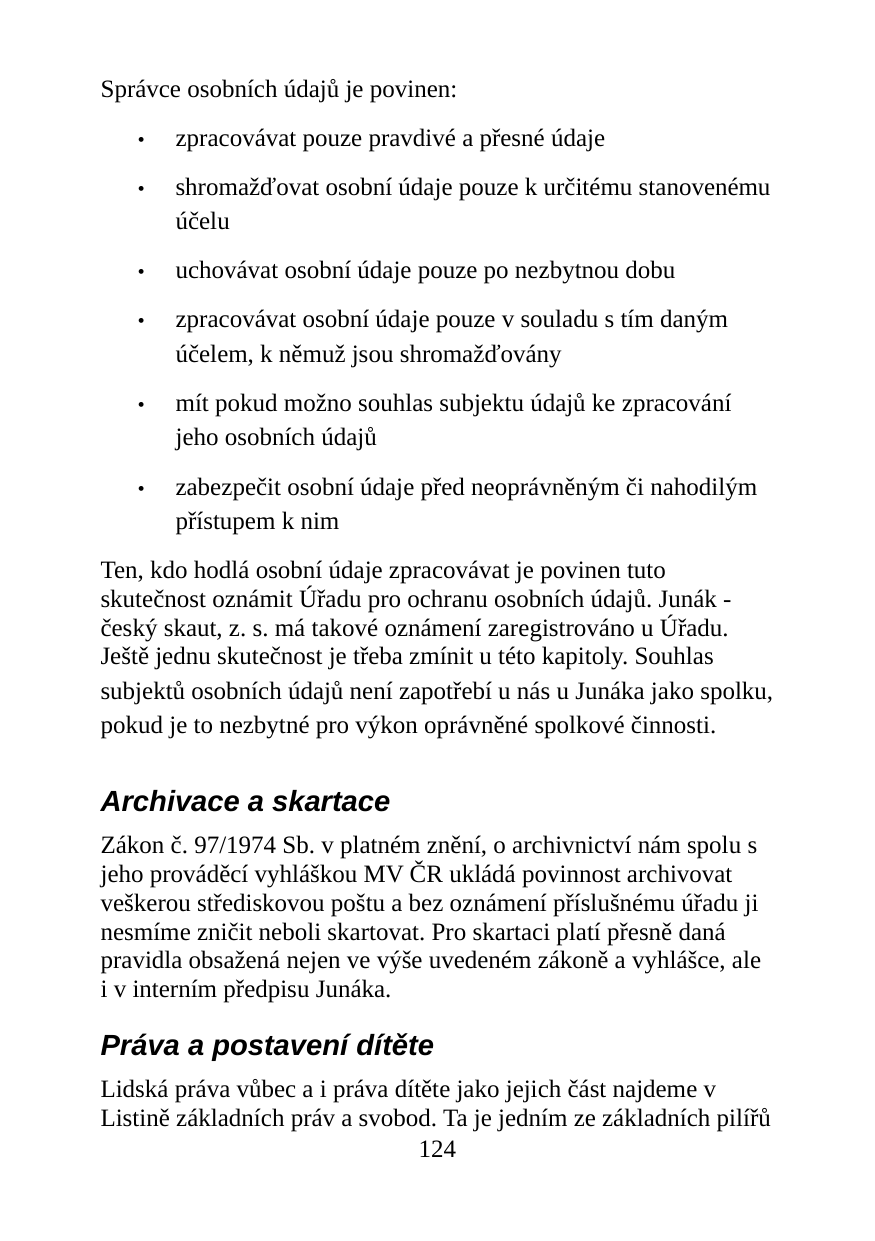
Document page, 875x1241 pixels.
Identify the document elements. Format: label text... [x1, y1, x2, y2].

text Zákon č. 97/1974 Sb. v platném znění, o archivnictví nám spolu s jeho prováděcí vyhláškou MV ČR ukládá povinnost archivovat veškerou střediskovou poštu a bez oznámení příslušnému úřadu ji nesmíme zničit neboli skartovat. Pro skartaci platí přesně daná pravidla obsažená nejen ve výše uvedeném zákoně a vyhlášce, ale i v interním předpisu Junáka. [100, 830, 774, 1003]
subtitle Archivace a skartace [100, 784, 774, 818]
text Lidská práva vůbec a i práva dítěte jako jejich část najdeme v Listině základních práv a svobod. Ta je jedním ze základních pilířů [100, 1074, 774, 1131]
text Ten, kdo hodlá osobní údaje zpracovávat je povinen tuto skutečnost oznámit Úřadu pro ochranu osobních údajů. Junák - český skaut, z. s. má takové oznámení zaregistrováno u Úřadu. [100, 555, 774, 641]
list zpracovávat osobní údaje pouze v souladu s tím daným účelem, k němuž jsou shromažďovány [138, 304, 774, 368]
list zabezpečit osobní údaje před neoprávněným či nahodilým přístupem k nim [138, 472, 774, 535]
subtitle Práva a postavení dítěte [100, 1028, 774, 1061]
text Ještě jednu skutečnost je třeba zmínit u této kapitoly. Souhlas subjektů osobních údajů není zapotřebí u nás u Junáka jako spolku, pokud je to nezbytné pro výkon oprávněné spolkové činnosti. [100, 641, 774, 739]
list uchovávat osobní údaje pouze po nezbytnou dobu [138, 255, 774, 284]
text Správce osobních údajů je povinen: [100, 74, 774, 102]
list shromažďovat osobní údaje pouze k určitému stanovenému účelu [138, 172, 774, 235]
list zpracovávat pouze pravdivé a přesné údaje [138, 123, 774, 152]
list mít pokud možno souhlas subjektu údajů ke zpracování jeho osobních údajů [138, 388, 774, 451]
